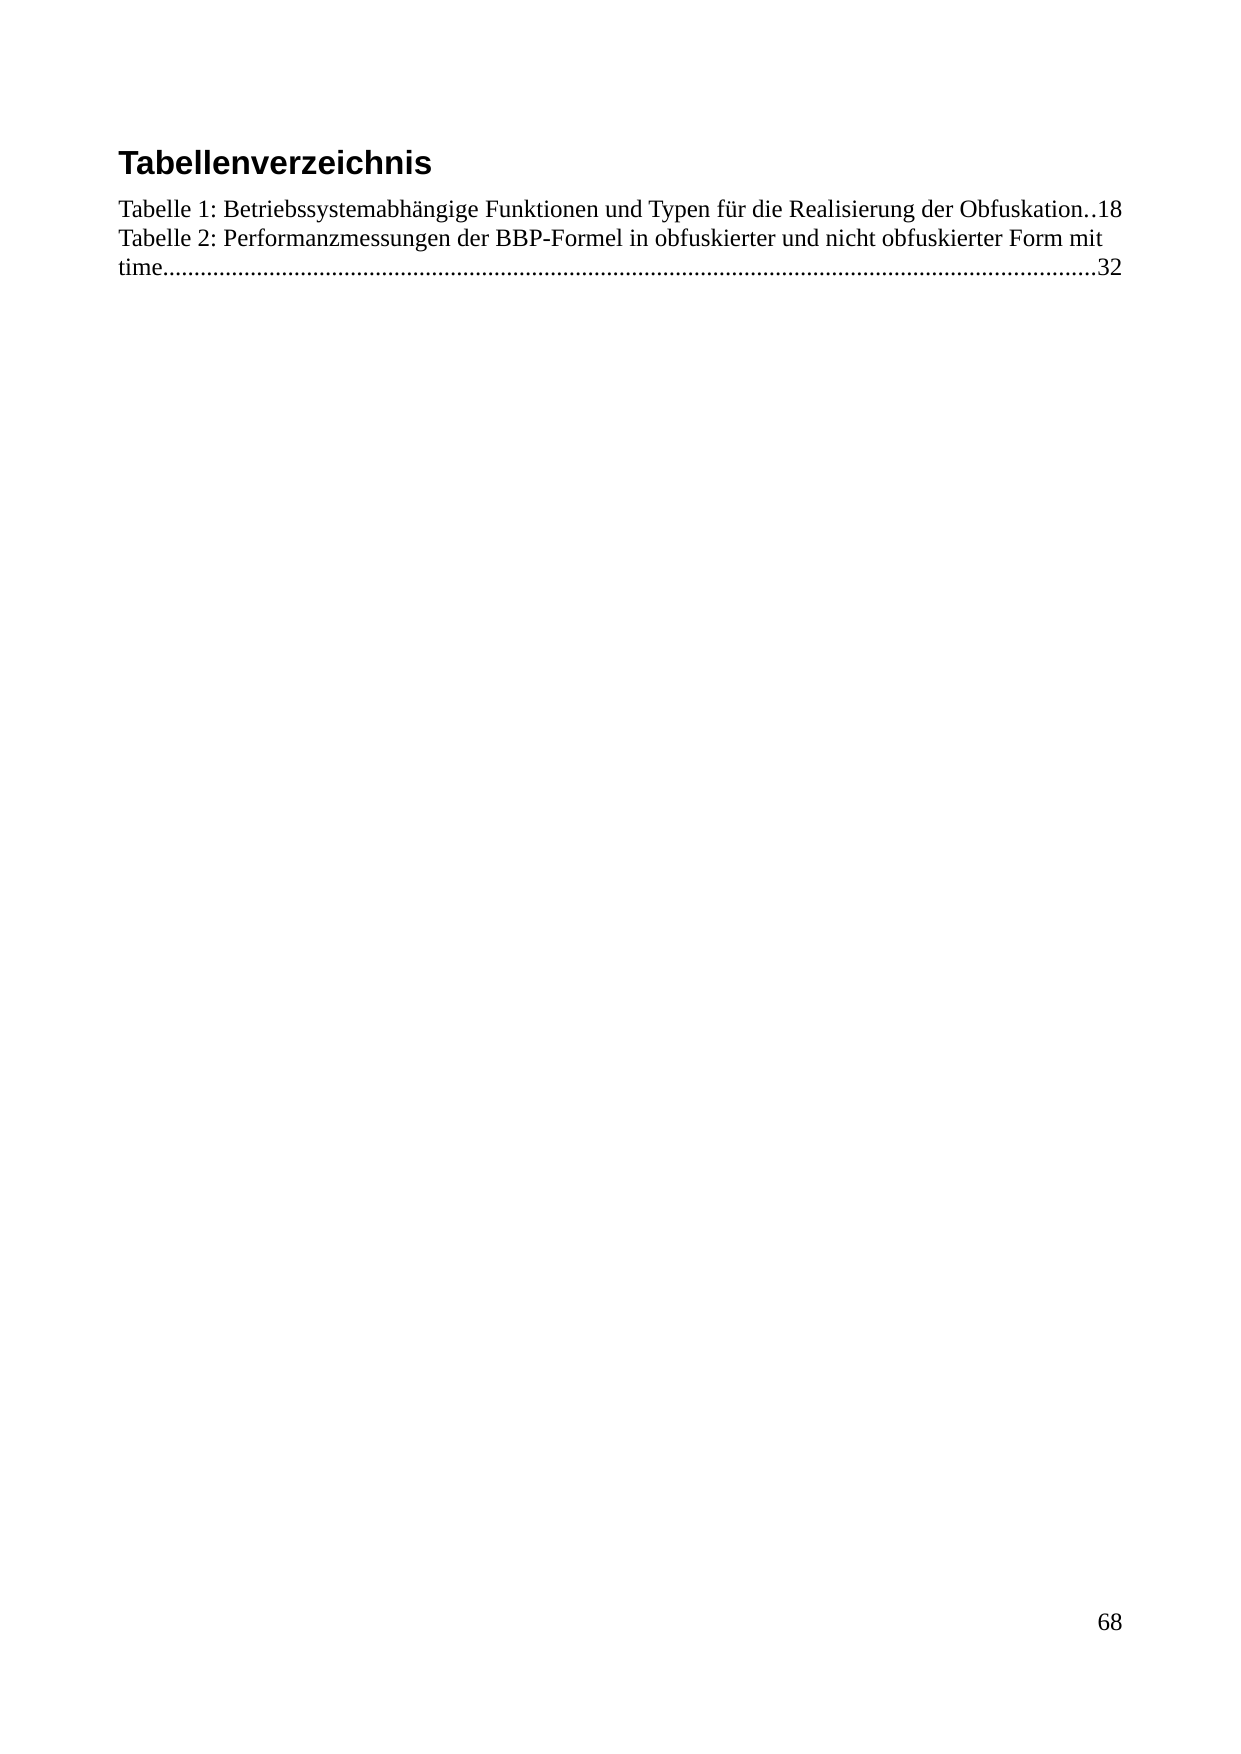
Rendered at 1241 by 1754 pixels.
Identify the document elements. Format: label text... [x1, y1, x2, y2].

text Tabelle 1: Betriebssystemabhängige Funktionen und Typen für die Realisierung der Obfuskation 18 [118, 194, 1122, 223]
subtitle Tabellenverzeichnis [118, 143, 1122, 182]
text Tabelle 2: Performanzmessungen der BBP-Formel in obfuskierter und nicht obfuskierter Form mit time 32 [118, 223, 1122, 280]
